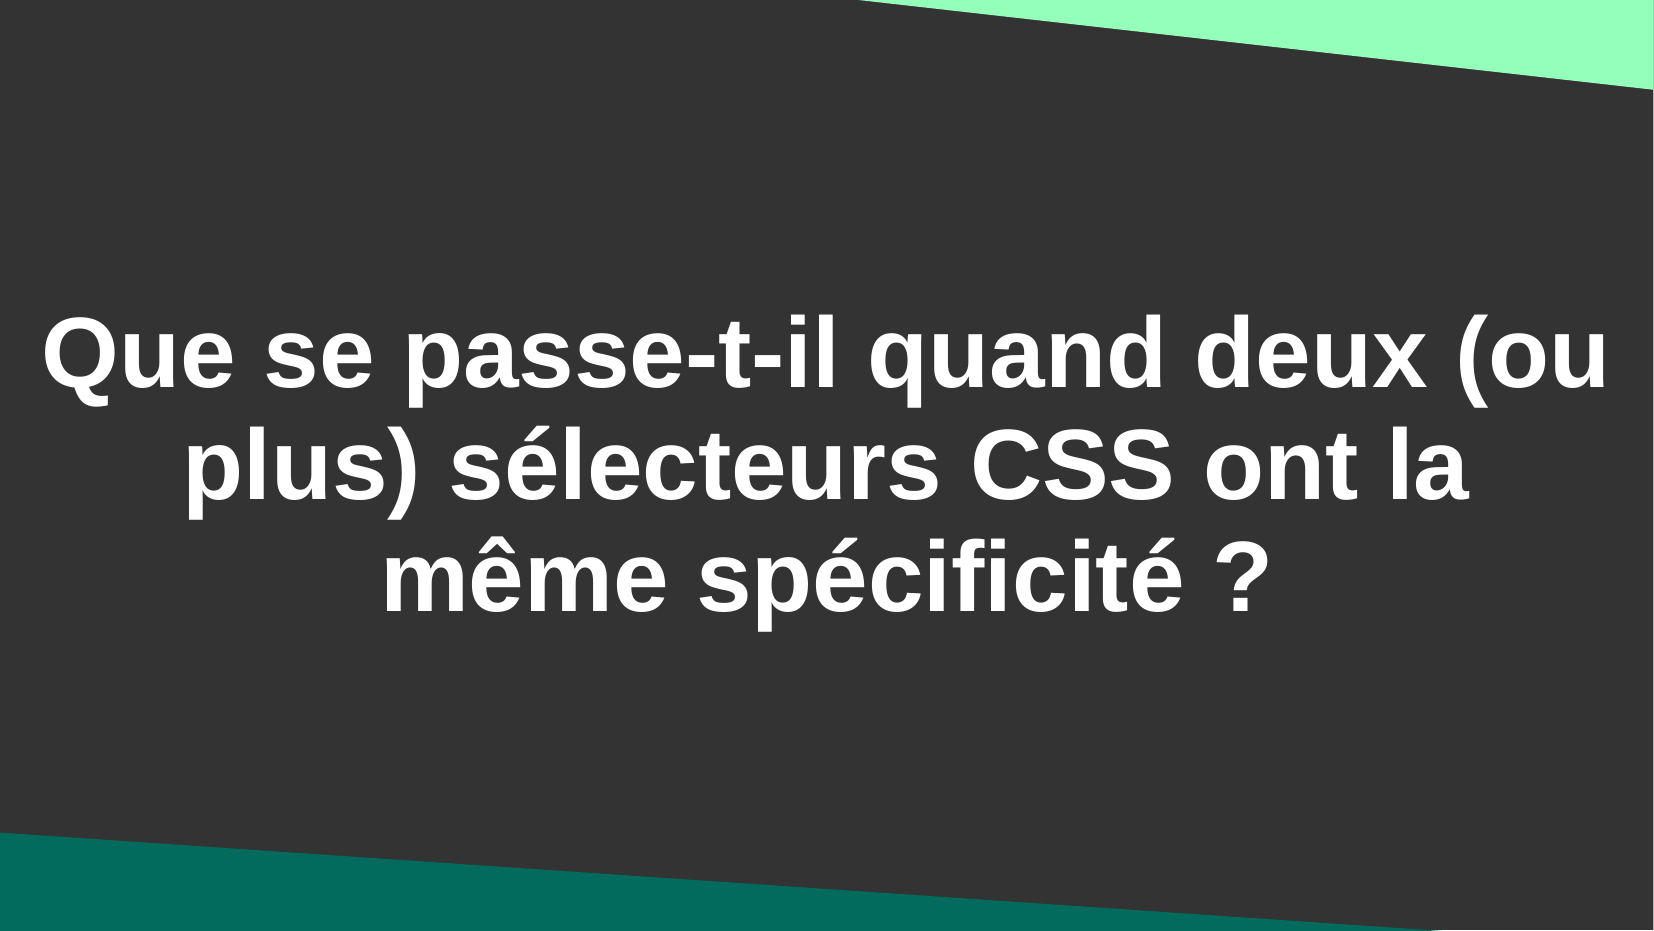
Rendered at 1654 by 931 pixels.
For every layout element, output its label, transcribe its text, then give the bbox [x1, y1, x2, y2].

title Que se passe-t-il quand deux (ou plus) sélecteurs CSS ont la même spécificité ? [31, 297, 1622, 633]
text_box [858, 0, 1654, 90]
